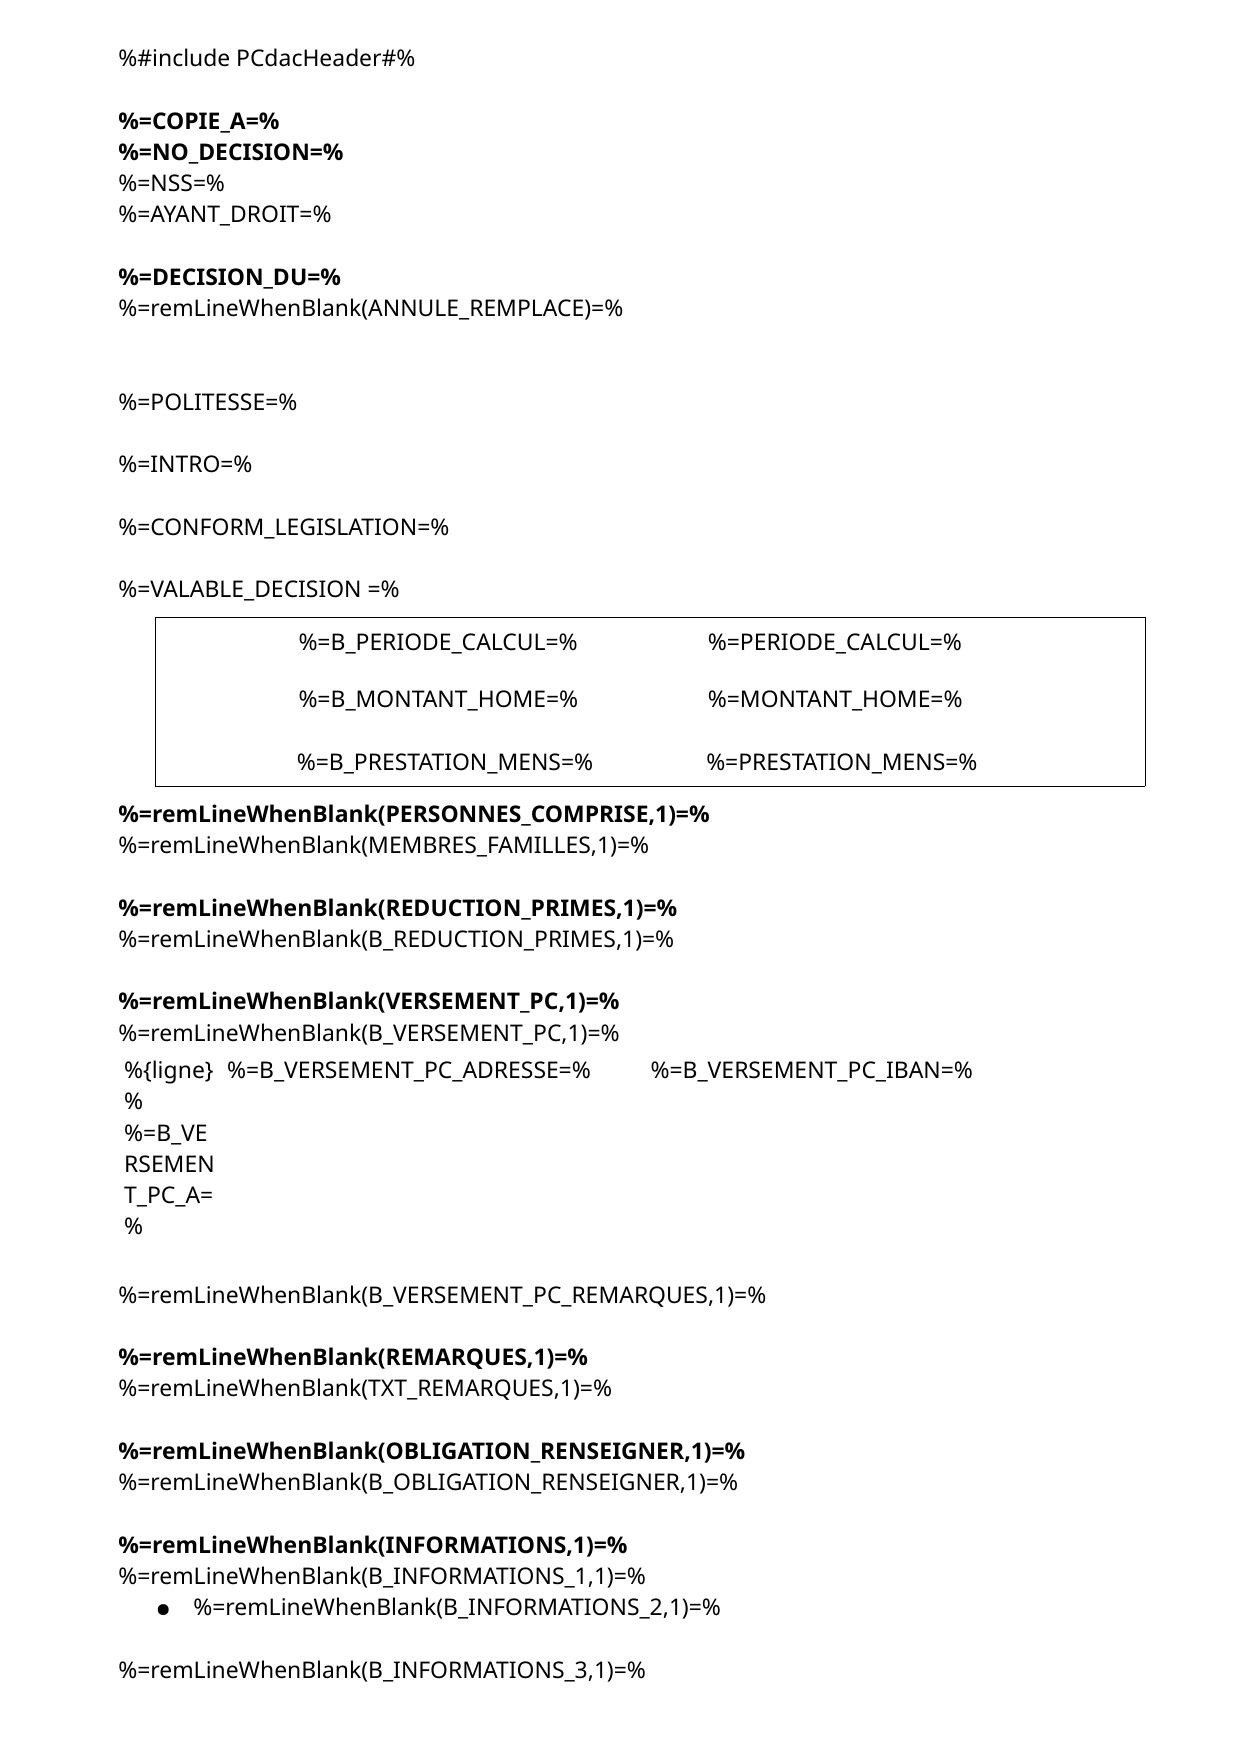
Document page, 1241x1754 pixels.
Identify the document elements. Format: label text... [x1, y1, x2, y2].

text %=remLineWhenBlank(VERSEMENT_PC,1)=% [118, 985, 1182, 1016]
text %=POLITESSE=% [118, 386, 1182, 448]
table_cell %=B_VERSEMENT_PC_IBAN=% [645, 1048, 1182, 1278]
text %=remLineWhenBlank(B_VERSEMENT_PC_REMARQUES,1)=% [118, 1278, 1182, 1310]
text %=remLineWhenBlank(REDUCTION_PRIMES,1)=% [118, 891, 1182, 923]
text %=remLineWhenBlank(B_VERSEMENT_PC,1)=% [118, 1016, 1182, 1048]
text %=INTRO=% [118, 448, 1182, 480]
text %=remLineWhenBlank(TXT_REMARQUES,1)=% [118, 1372, 1182, 1403]
table_cell %=B_VERSEMENT_PC_ADRESSE=% [221, 1048, 644, 1278]
text %=remLineWhenBlank(REMARQUES,1)=% [118, 1341, 1182, 1372]
text %=remLineWhenBlank(ANNULE_REMPLACE)=% [118, 292, 1182, 323]
text %=remLineWhenBlank(PERSONNES_COMPRISE,1)=% [118, 605, 1182, 829]
text %=B_PERIODE_CALCUL=% %=PERIODE_CALCUL=% [164, 626, 1136, 657]
table_cell %{ligne}%%=B_VERSEMENT_PC_A=% [118, 1048, 221, 1278]
list %=remLineWhenBlank(B_INFORMATIONS_2,1)=% [156, 1591, 1182, 1622]
text %=COPIE_A=% [118, 105, 1182, 136]
text %=DECISION_DU=% [118, 261, 1182, 292]
text %=remLineWhenBlank(B_INFORMATIONS_1,1)=% [118, 1560, 1182, 1591]
text %=remLineWhenBlank(B_REDUCTION_PRIMES,1)=% [118, 923, 1182, 954]
text %=B_MONTANT_HOME=% %=MONTANT_HOME=% [164, 683, 1136, 714]
text %=NSS=% [118, 167, 1182, 198]
text %=NO_DECISION=% [118, 136, 1182, 167]
text %=remLineWhenBlank(MEMBRES_FAMILLES,1)=% [118, 829, 1182, 860]
text %=CONFORM_LEGISLATION=% [118, 511, 1182, 542]
text %=VALABLE_DECISION =% [118, 573, 1182, 605]
text %#include PCdacHeader#% [118, 42, 1182, 73]
text %=B_PRESTATION_MENS=% %=PRESTATION_MENS=% [164, 746, 1136, 777]
text %=AYANT_DROIT=% [118, 198, 1182, 230]
text %=remLineWhenBlank(B_OBLIGATION_RENSEIGNER,1)=% [118, 1466, 1182, 1497]
text %=remLineWhenBlank(OBLIGATION_RENSEIGNER,1)=% [118, 1435, 1182, 1466]
text %=remLineWhenBlank(INFORMATIONS,1)=% [118, 1528, 1182, 1560]
text %=remLineWhenBlank(B_INFORMATIONS_3,1)=% [118, 1653, 1182, 1685]
